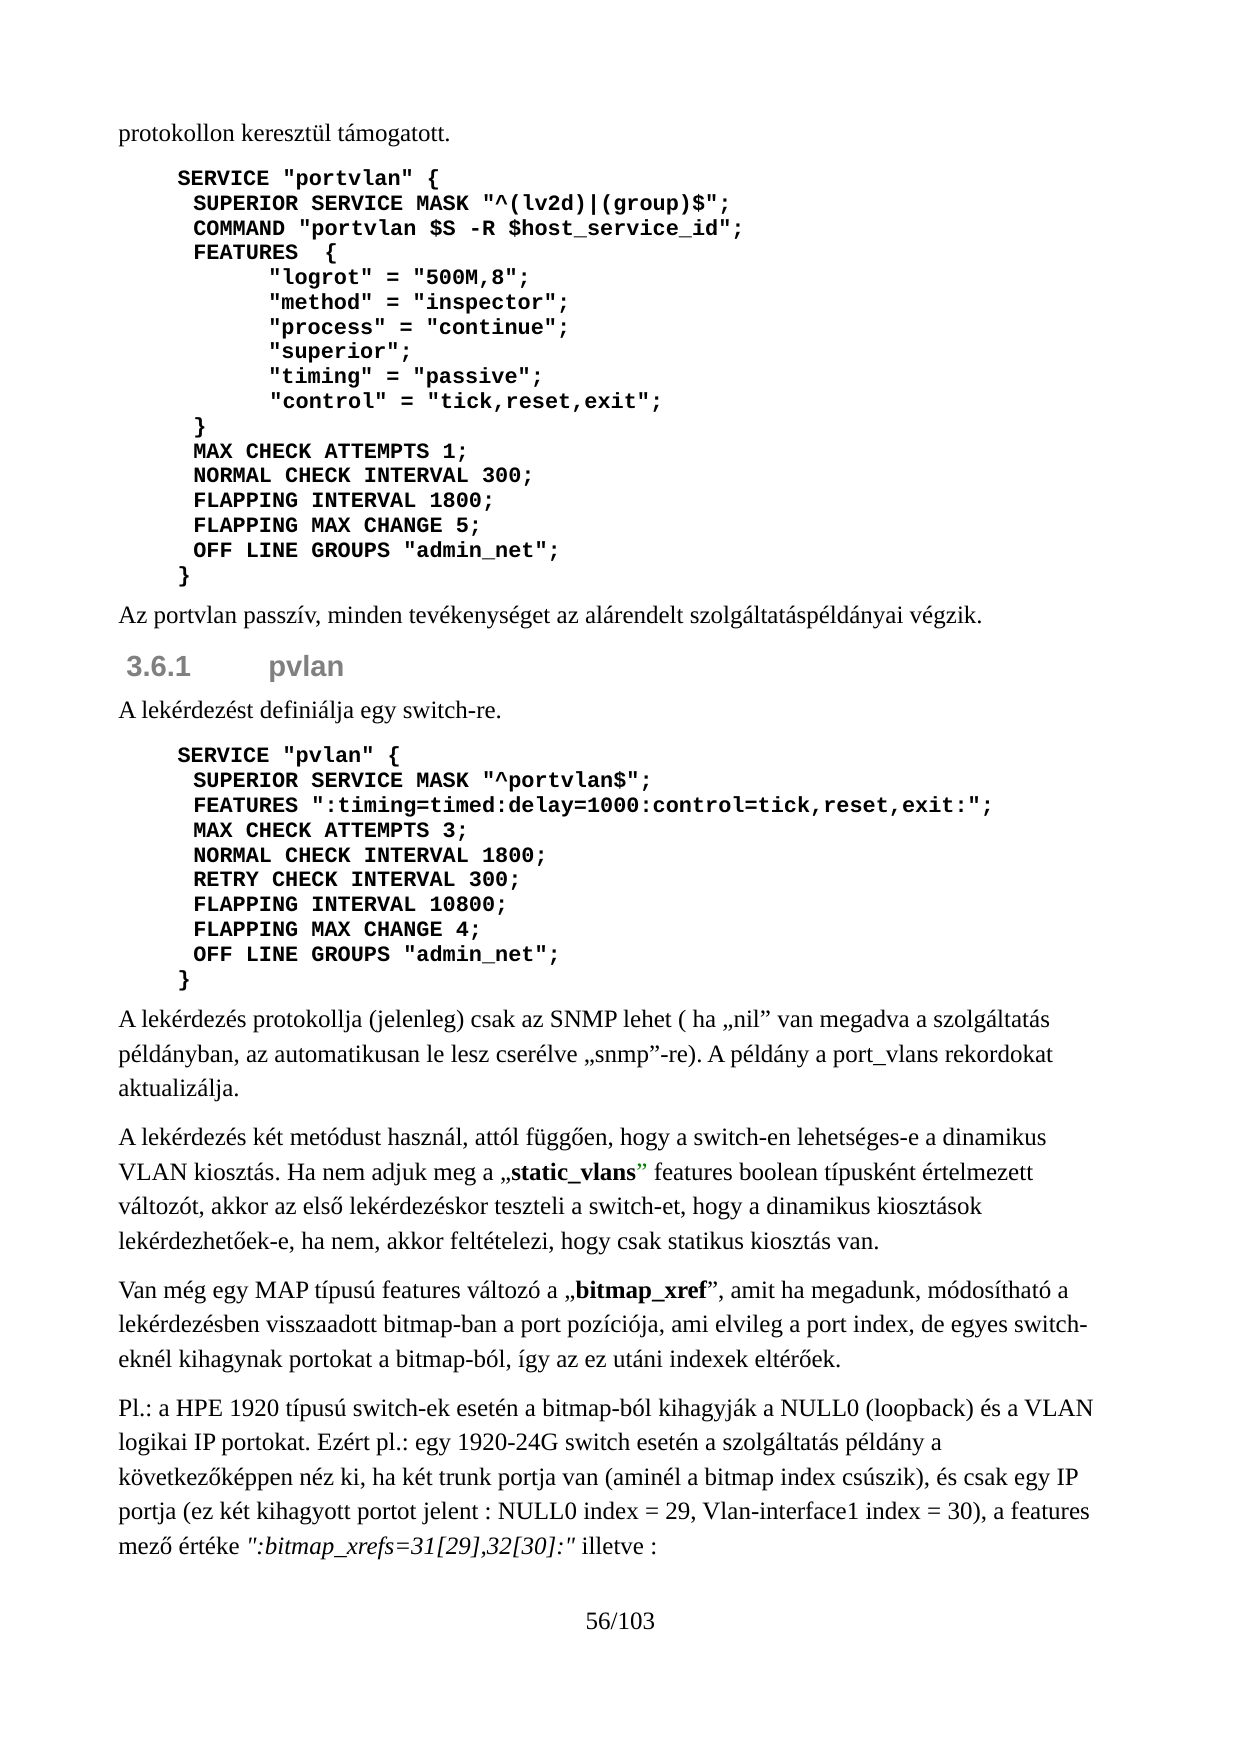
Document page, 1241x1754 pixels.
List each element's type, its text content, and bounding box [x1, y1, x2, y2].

text A lekérdezést definiálja egy switch-re. [118, 696, 1122, 724]
text Van még egy MAP típusú features változó a „bitmap_xref”, amit ha megadunk, módosítható a lekérdezésben visszaadott bitmap-ban a port pozíciója, ami elvileg a port index, de egyes switch-eknél kihagynak portokat a bitmap-ból, így az ez utáni indexek eltérőek. [118, 1275, 1122, 1372]
text A lekérdezés két metódust használ, attól függően, hogy a switch-en lehetséges-e a dinamikus VLAN kiosztás. Ha nem adjuk meg a „static_vlans” features boolean típusként értelmezett változót, akkor az első lekérdezéskor teszteli a switch-et, hogy a dinamikus kiosztások lekérdezhetőek-e, ha nem, akkor feltételezi, hogy csak statikus kiosztás van. [118, 1122, 1122, 1254]
text SERVICE "pvlan" { SUPERIOR SERVICE MASK "^portvlan$"; FEATURES ":timing=timed:delay=1000:control=tick,reset,exit:"; MAX CHECK ATTEMPTS 3; NORMAL CHECK INTERVAL 1800; RETRY CHECK INTERVAL 300; FLAPPING INTERVAL 10800; FLAPPING MAX CHANGE 4; OFF LINE GROUPS "admin_net"; } [177, 744, 1122, 992]
text Az portvlan passzív, minden tevékenységet az alárendelt szolgáltatáspéldányai végzik. [118, 600, 1122, 629]
text SERVICE "portvlan" { SUPERIOR SERVICE MASK "^(lv2d)|(group)$"; COMMAND "portvlan $S -R $host_service_id"; FEATURES { "logrot" = "500M,8"; "method" = "inspector"; "process" = "continue"; "superior"; "timing" = "passive"; "control" = "tick,reset,exit"; } MAX CHECK ATTEMPTS 1; NORMAL CHECK INTERVAL 300; FLAPPING INTERVAL 1800; FLAPPING MAX CHANGE 5; OFF LINE GROUPS "admin_net"; } [177, 167, 1122, 589]
subtitle pvlan [118, 649, 1122, 683]
text A lekérdezés protokollja (jelenleg) csak az SNMP lehet ( ha „nil” van megadva a szolgáltatás példányban, az automatikusan le lesz cserélve „snmp”-re). A példány a port_vlans rekordokat aktualizálja. [118, 1004, 1122, 1102]
text protokollon keresztül támogatott. [118, 118, 1122, 147]
text Pl.: a HPE 1920 típusú switch-ek esetén a bitmap-ból kihagyják a NULL0 (loopback) és a VLAN logikai IP portokat. Ezért pl.: egy 1920-24G switch esetén a szolgáltatás példány a következőképpen néz ki, ha két trunk portja van (aminél a bitmap index csúszik), és csak egy IP portja (ez két kihagyott portot jelent : NULL0 index = 29, Vlan-interface1 index = 30), a features mező értéke ":bitmap_xrefs=31[29],32[30]:" illetve : [118, 1393, 1122, 1559]
